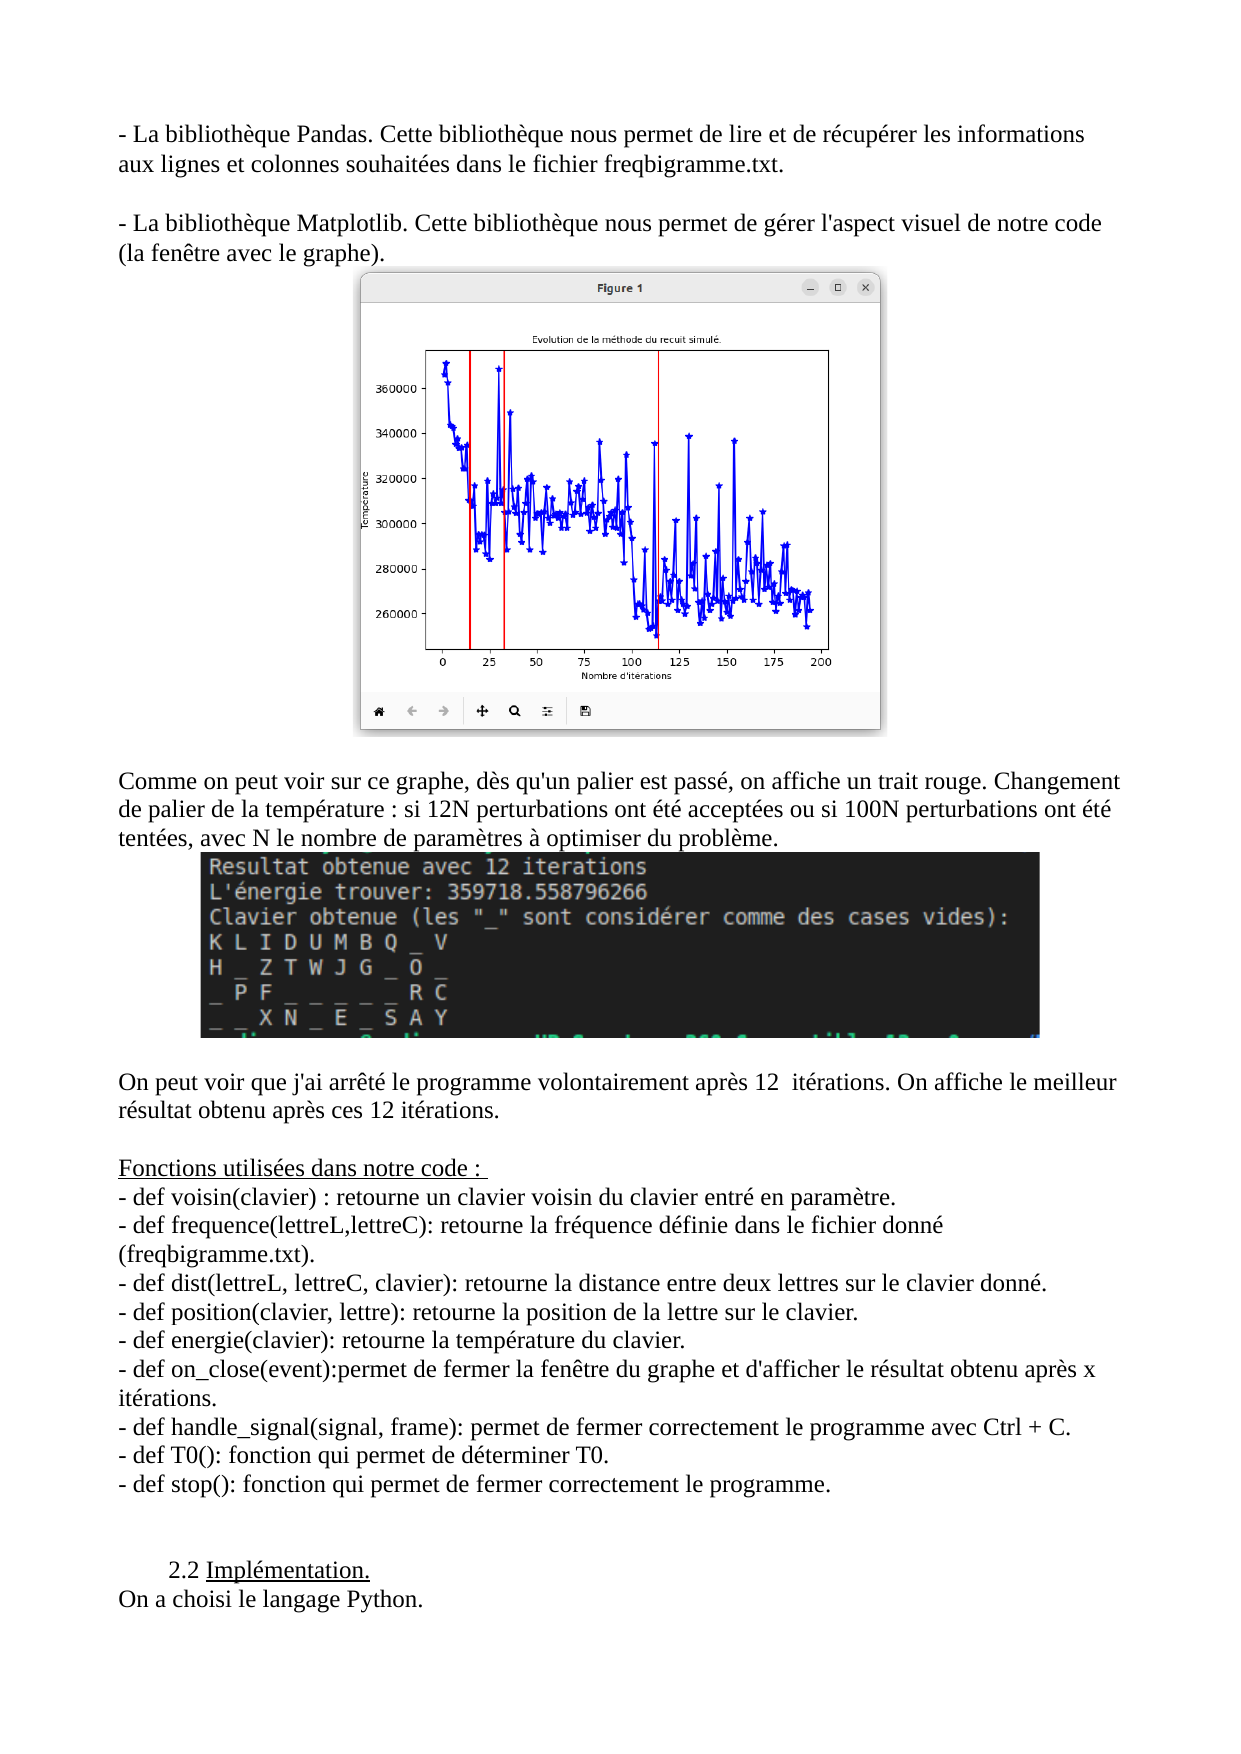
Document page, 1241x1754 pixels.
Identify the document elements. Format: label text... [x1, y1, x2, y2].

text - def position(clavier, lettre): retourne la position de la lettre sur le clavier. [118, 1297, 1122, 1325]
text - La bibliothèque Matplotlib. Cette bibliothèque nous permet de gérer l'aspect visuel de notre code (la fenêtre avec le graphe). [118, 207, 1122, 267]
text - def dist(lettreL, lettreC, clavier): retourne la distance entre deux lettres sur le clavier donné. [118, 1268, 1122, 1297]
text Comme on peut voir sur ce graphe, dès qu'un palier est passé, on affiche un trait rouge. Changement de palier de la température : si 12N perturbations ont été acceptées ou si 100N perturbations ont été tentées, avec N le nombre de paramètres à optimiser du problème. [118, 766, 1122, 852]
text - def stop(): fonction qui permet de fermer correctement le programme. [118, 1469, 1122, 1498]
text - def frequence(lettreL,lettreC): retourne la fréquence définie dans le fichier donné (freqbigramme.txt). [118, 1210, 1122, 1268]
picture [352, 266, 888, 737]
text - def voisin(clavier) : retourne un clavier voisin du clavier entré en paramètre. [118, 1182, 1122, 1210]
text - def handle_signal(signal, frame): permet de fermer correctement le programme avec Ctrl + C. [118, 1412, 1122, 1440]
text On peut voir que j'ai arrêté le programme volontairement après 12 itérations. On affiche le meilleur résultat obtenu après ces 12 itérations. [118, 1067, 1122, 1124]
text - def on_close(event):permet de fermer la fenêtre du graphe et d'afficher le résultat obtenu après x itérations. [118, 1354, 1122, 1412]
picture [200, 852, 1040, 1038]
text Fonctions utilisées dans notre code : [118, 1153, 1122, 1182]
text - def T0(): fonction qui permet de déterminer T0. [118, 1440, 1122, 1469]
text - La bibliothèque Pandas. Cette bibliothèque nous permet de lire et de récupérer les informations aux lignes et colonnes souhaitées dans le fichier freqbigramme.txt. [118, 118, 1122, 177]
text On a choisi le langage Python. [118, 1584, 1122, 1613]
text 2.2 Implémentation. [118, 1555, 1122, 1584]
text - def energie(clavier): retourne la température du clavier. [118, 1325, 1122, 1354]
